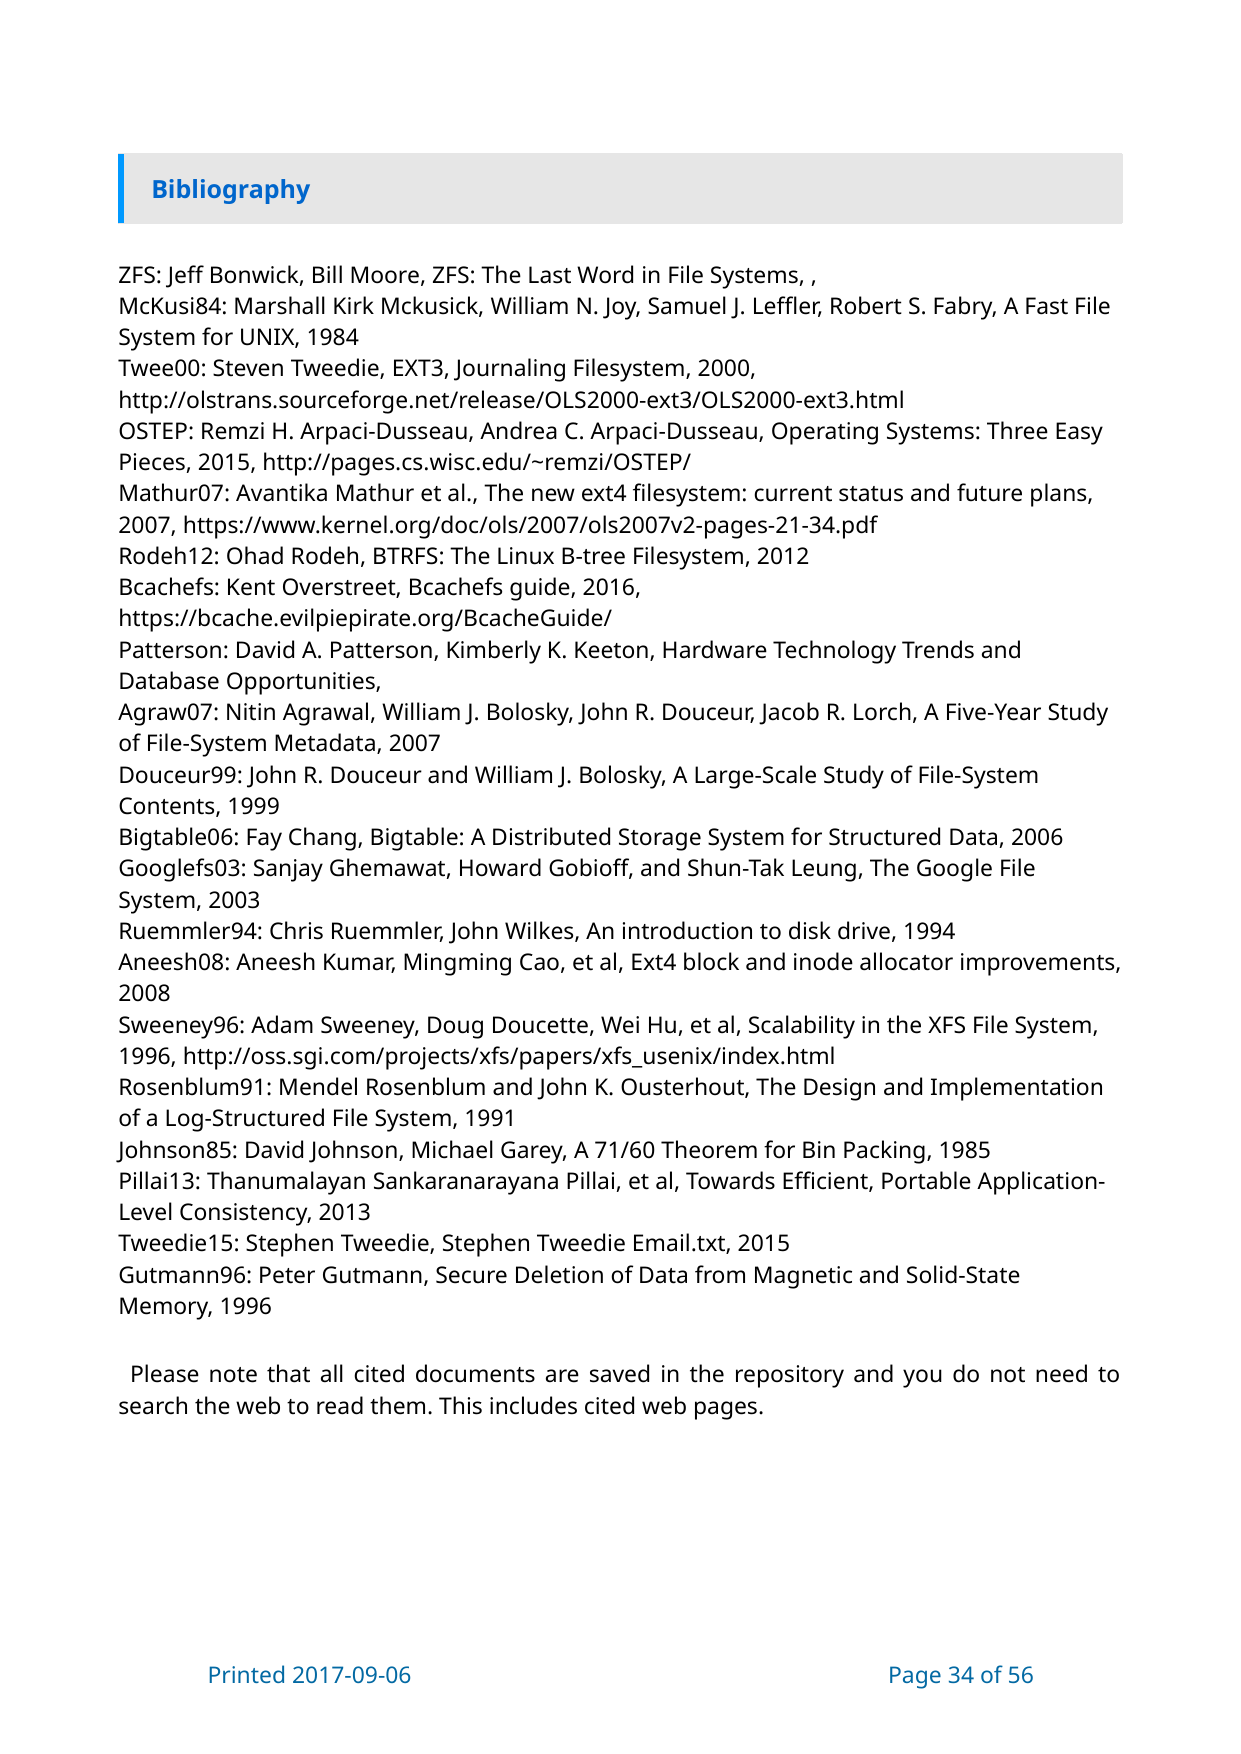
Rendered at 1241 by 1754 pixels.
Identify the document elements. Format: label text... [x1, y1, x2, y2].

text McKusi84: Marshall Kirk Mckusick, William N. Joy, Samuel J. Leffler, Robert S. Fabry, A Fast File System for UNIX, 1984 [118, 290, 1122, 352]
text Douceur99: John R. Douceur and William J. Bolosky, A Large-Scale Study of File-System Contents, 1999 [118, 759, 1122, 821]
text Twee00: Steven Tweedie, EXT3, Journaling Filesystem, 2000, http://olstrans.sourceforge.net/release/OLS2000-ext3/OLS2000-ext3.html [118, 352, 1122, 415]
text Mathur07: Avantika Mathur et al., The new ext4 filesystem: current status and future plans, 2007, https://www.kernel.org/doc/ols/2007/ols2007v2-pages-21-34.pdf [118, 477, 1122, 540]
text Rosenblum91: Mendel Rosenblum and John K. Ousterhout, The Design and Implementation of a Log-Structured File System, 1991 [118, 1071, 1122, 1134]
text Googlefs03: Sanjay Ghemawat, Howard Gobioff, and Shun-Tak Leung, The Google File System, 2003 [118, 852, 1122, 915]
text Bcachefs: Kent Overstreet, Bcachefs guide, 2016, https://bcache.evilpiepirate.org/BcacheGuide/ [118, 571, 1122, 634]
text Rodeh12: Ohad Rodeh, BTRFS: The Linux B-tree Filesystem, 2012 [118, 540, 1122, 571]
text Agraw07: Nitin Agrawal, William J. Bolosky, John R. Douceur, Jacob R. Lorch, A Five-Year Study of File-System Metadata, 2007 [118, 696, 1122, 759]
text Tweedie15: Stephen Tweedie, Stephen Tweedie Email.txt, 2015 [118, 1227, 1122, 1259]
text Please note that all cited documents are saved in the repository and you do not need to search the web to read them. This includes cited web pages. [118, 1358, 1122, 1421]
subtitle Bibliography [124, 155, 1122, 223]
text OSTEP: Remzi H. Arpaci-Dusseau, Andrea C. Arpaci-Dusseau, Operating Systems: Three Easy Pieces, 2015, http://pages.cs.wisc.edu/~remzi/OSTEP/ [118, 415, 1122, 477]
text Aneesh08: Aneesh Kumar, Mingming Cao, et al, Ext4 block and inode allocator improvements, 2008 [118, 946, 1122, 1009]
text Pillai13: Thanumalayan Sankaranarayana Pillai, et al, Towards Efficient, Portable Application-Level Consistency, 2013 [118, 1165, 1122, 1227]
text Johnson85: David Johnson, Michael Garey, A 71/60 Theorem for Bin Packing, 1985 [118, 1134, 1122, 1165]
text Sweeney96: Adam Sweeney, Doug Doucette, Wei Hu, et al, Scalability in the XFS File System, 1996, http://oss.sgi.com/projects/xfs/papers/xfs_usenix/index.html [118, 1009, 1122, 1071]
text ZFS: Jeff Bonwick, Bill Moore, ZFS: The Last Word in File Systems, , [118, 259, 1122, 290]
text Bigtable06: Fay Chang, Bigtable: A Distributed Storage System for Structured Data, 2006 [118, 821, 1122, 852]
text Patterson: David A. Patterson, Kimberly K. Keeton, Hardware Technology Trends and Database Opportunities, [118, 634, 1122, 696]
text Ruemmler94: Chris Ruemmler, John Wilkes, An introduction to disk drive, 1994 [118, 915, 1122, 946]
text Gutmann96: Peter Gutmann, Secure Deletion of Data from Magnetic and Solid-State Memory, 1996 [118, 1259, 1122, 1321]
